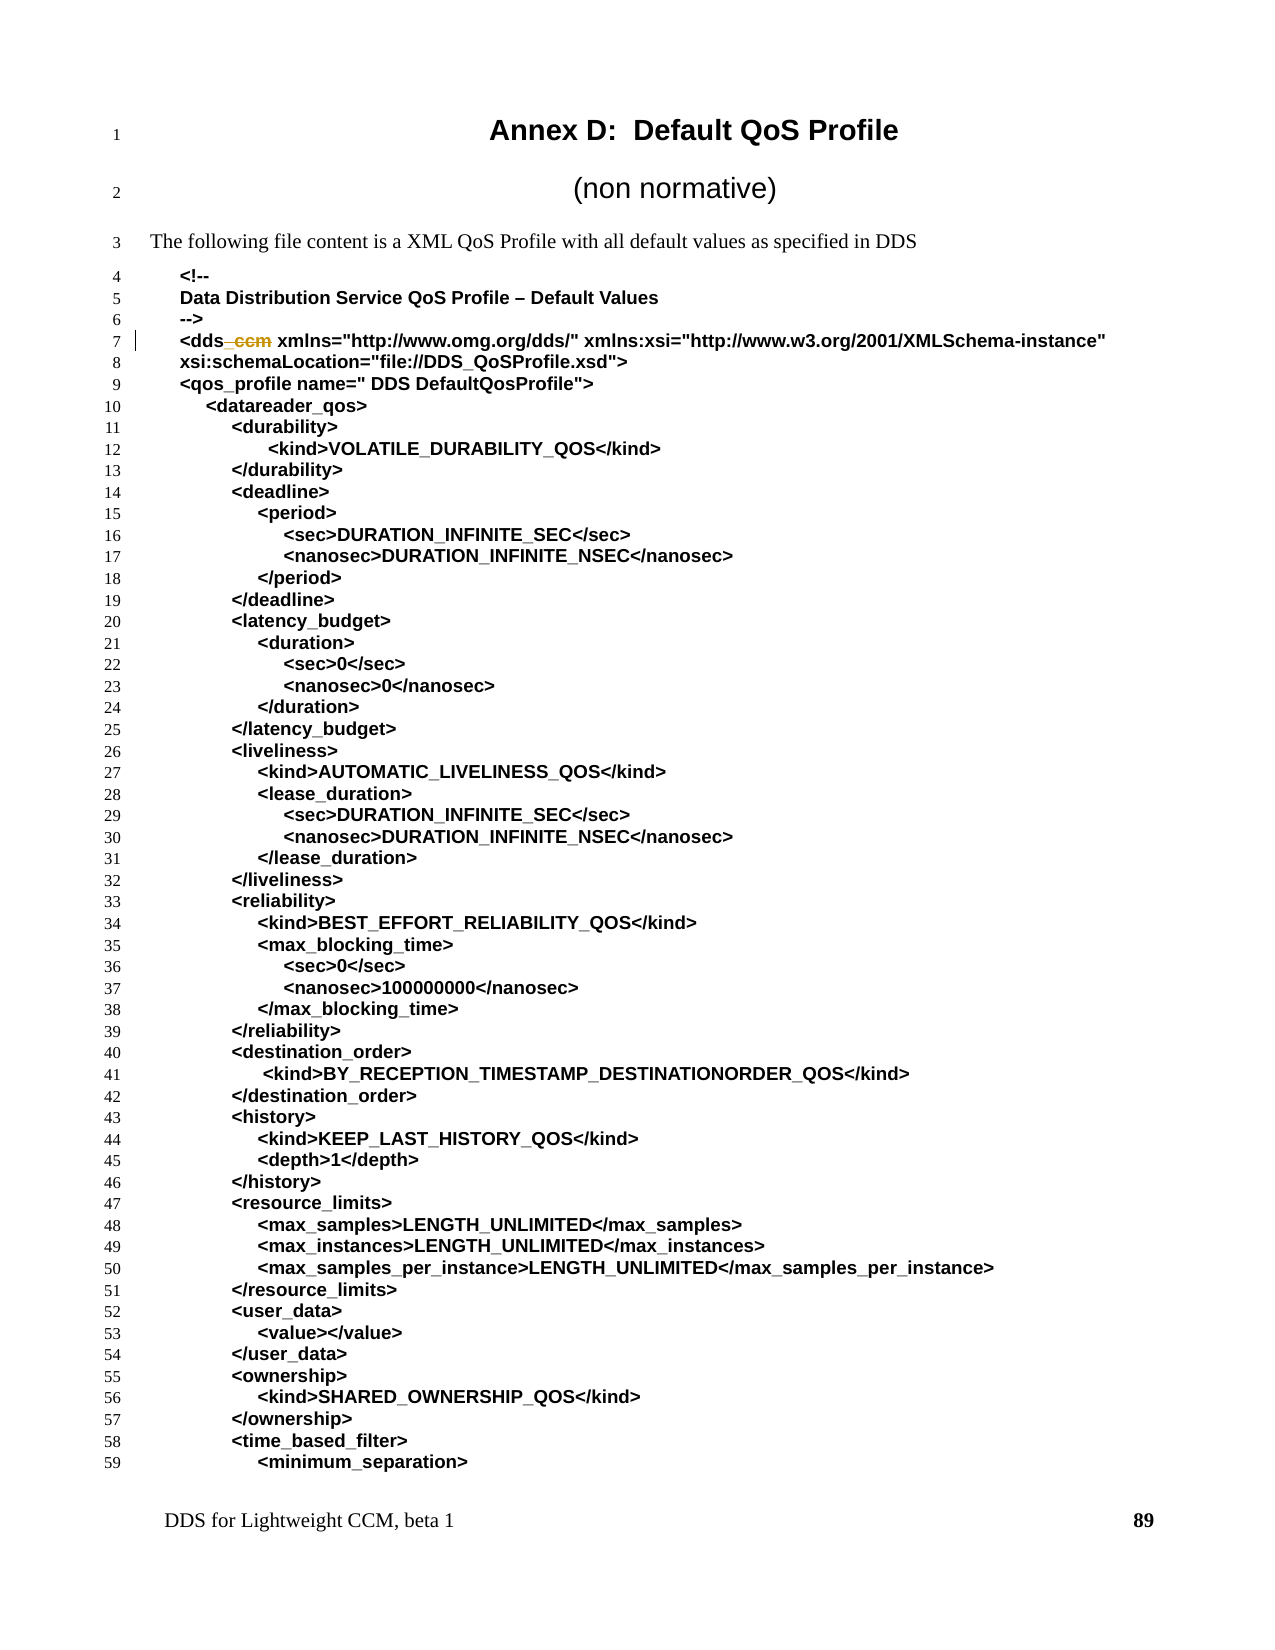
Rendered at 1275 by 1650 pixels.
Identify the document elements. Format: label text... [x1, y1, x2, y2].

text --> [179, 308, 1200, 330]
text </history> [179, 1171, 1200, 1192]
text <ownership> [179, 1365, 1200, 1386]
text <resource_limits> [179, 1192, 1200, 1214]
text <history> [179, 1106, 1200, 1127]
text <sec>DURATION_INFINITE_SEC</sec> [179, 524, 1200, 545]
text <qos_profile name=" DDS DefaultQosProfile"> [179, 373, 1200, 394]
text <kind>AUTOMATIC_LIVELINESS_QOS</kind> [179, 761, 1200, 782]
text </destination_order> [179, 1084, 1200, 1106]
text <destination_order> [179, 1041, 1200, 1063]
text <max_samples>LENGTH_UNLIMITED</max_samples> [179, 1214, 1200, 1235]
text <sec>0</sec> [179, 653, 1200, 675]
list Default QoS Profile [187, 112, 1200, 146]
text <time_based_filter> [179, 1429, 1200, 1451]
text <kind>VOLATILE_DURABILITY_QOS</kind> [179, 437, 1200, 459]
text </max_blocking_time> [179, 998, 1200, 1020]
text The following file content is a XML QoS Profile with all default values as specified in DDS [150, 229, 1200, 253]
text </period> [179, 567, 1200, 588]
text (non normative) [150, 171, 1200, 204]
text <user_data> [179, 1300, 1200, 1322]
text </duration> [179, 696, 1200, 718]
text <max_blocking_time> [179, 933, 1200, 955]
text </reliability> [179, 1020, 1200, 1041]
text <deadline> [179, 481, 1200, 502]
text <nanosec>DURATION_INFINITE_NSEC</nanosec> [179, 826, 1200, 847]
text <sec>DURATION_INFINITE_SEC</sec> [179, 804, 1200, 826]
text <minimum_separation> [179, 1451, 1200, 1472]
text <max_samples_per_instance>LENGTH_UNLIMITED</max_samples_per_instance> [179, 1257, 1200, 1278]
text <kind>KEEP_LAST_HISTORY_QOS</kind> [179, 1127, 1200, 1149]
text <period> [179, 502, 1200, 524]
text </lease_duration> [179, 847, 1200, 869]
text <kind>SHARED_OWNERSHIP_QOS</kind> [179, 1386, 1200, 1408]
text </durability> [179, 459, 1200, 481]
text </liveliness> [179, 869, 1200, 890]
text <durability> [179, 416, 1200, 437]
text </resource_limits> [179, 1278, 1200, 1300]
text <sec>0</sec> [179, 955, 1200, 977]
text <reliability> [179, 890, 1200, 912]
text </ownership> [179, 1408, 1200, 1429]
text Data Distribution Service QoS Profile – Default Values [179, 287, 1200, 308]
text <lease_duration> [179, 782, 1200, 804]
text <latency_budget> [179, 610, 1200, 632]
text </user_data> [179, 1343, 1200, 1365]
text </deadline> [179, 588, 1200, 610]
text <kind>BEST_EFFORT_RELIABILITY_QOS</kind> [179, 912, 1200, 933]
text <value></value> [179, 1322, 1200, 1343]
text <nanosec>100000000</nanosec> [179, 977, 1200, 998]
text </latency_budget> [179, 718, 1200, 739]
text <dds xmlns="http://www.omg.org/dds/" xmlns:xsi="http://www.w3.org/2001/XMLSchema-instance" xsi:schemaLocation="file://DDS_QoSProfile.xsd"> [179, 330, 1200, 373]
text <duration> [179, 632, 1200, 653]
text <max_instances>LENGTH_UNLIMITED</max_instances> [179, 1235, 1200, 1257]
text <datareader_qos> [179, 394, 1200, 416]
text <kind>BY_RECEPTION_TIMESTAMP_DESTINATIONORDER_QOS</kind> [179, 1063, 1200, 1084]
text <nanosec>DURATION_INFINITE_NSEC</nanosec> [179, 545, 1200, 567]
text <depth>1</depth> [179, 1149, 1200, 1171]
text <nanosec>0</nanosec> [179, 675, 1200, 696]
text <liveliness> [179, 739, 1200, 761]
text <!-- [179, 265, 1200, 287]
